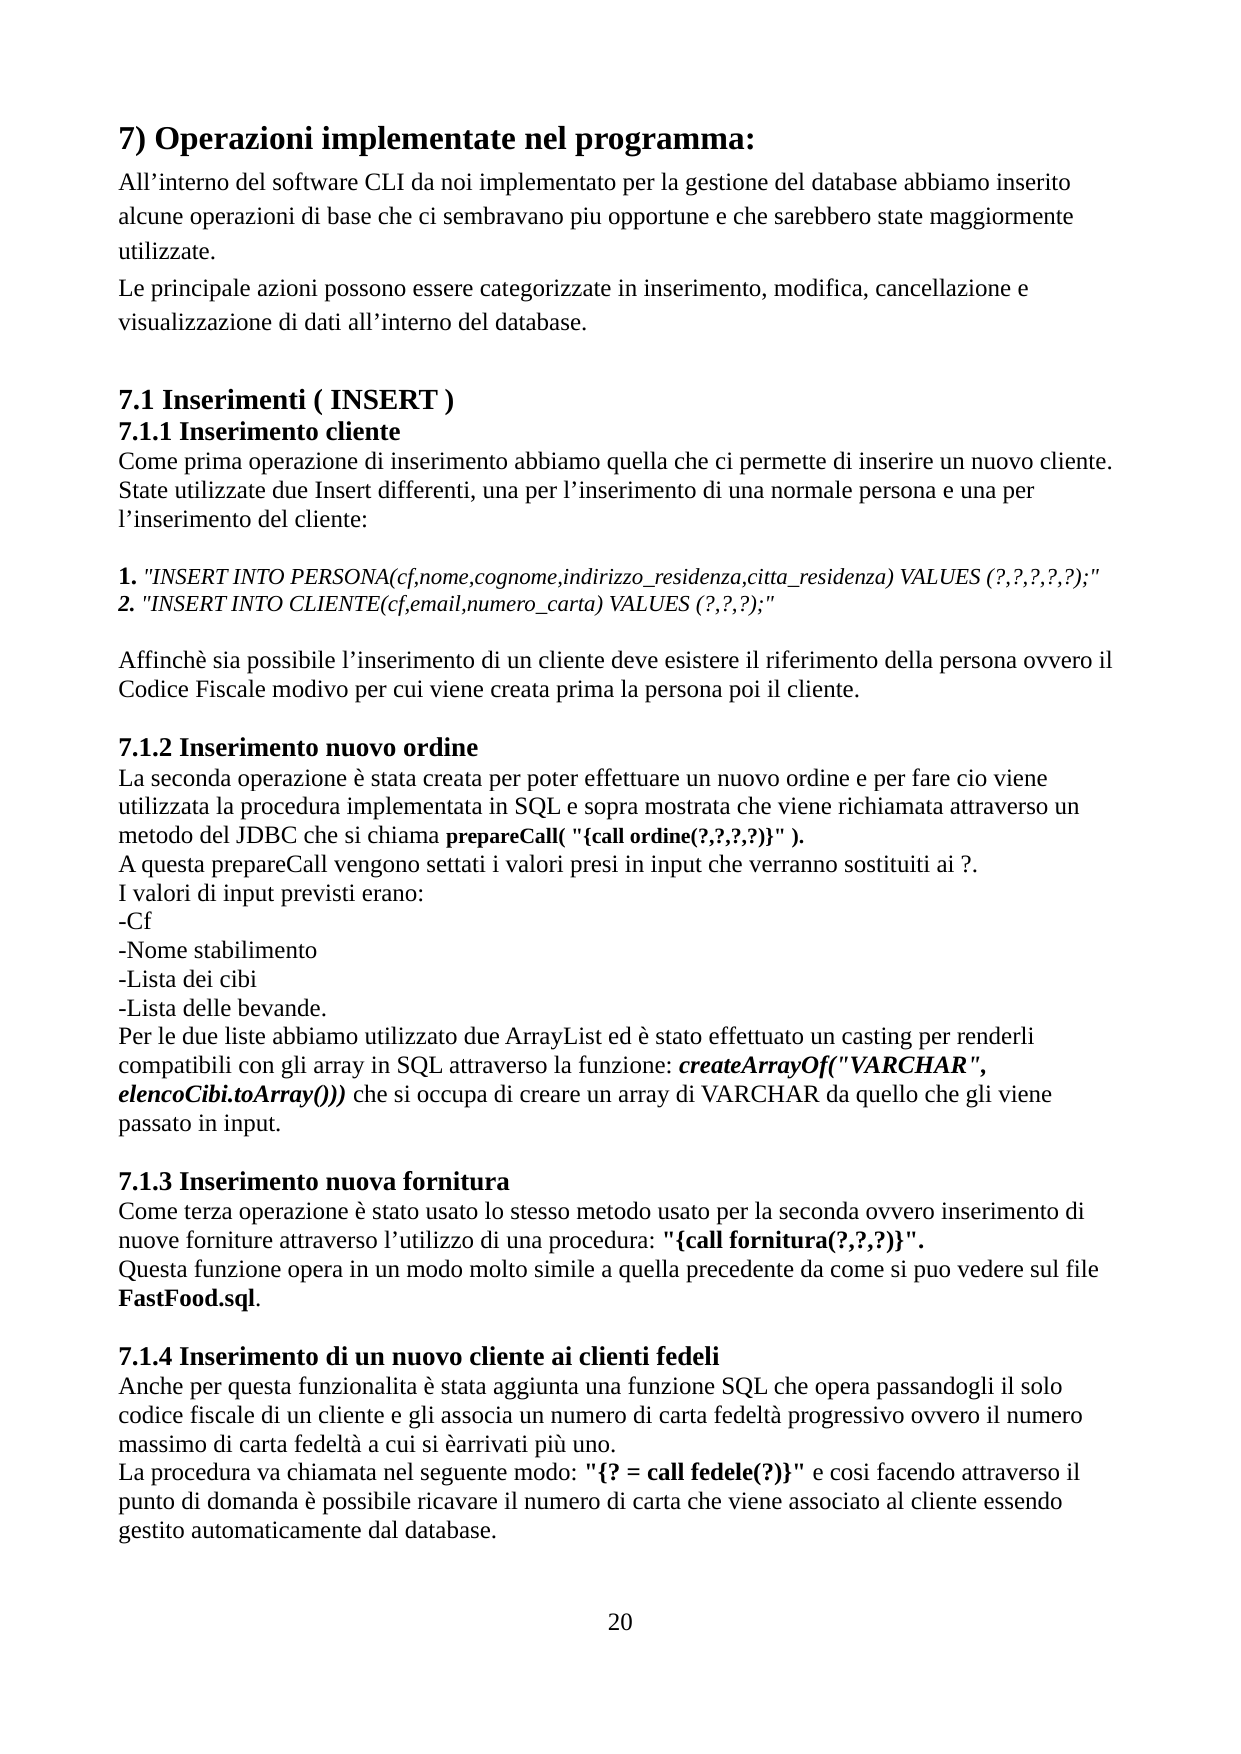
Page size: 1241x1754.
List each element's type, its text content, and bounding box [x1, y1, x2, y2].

text -Lista delle bevande. [118, 993, 1122, 1021]
text La procedura va chiamata nel seguente modo: "{? = call fedele(?)}" e cosi facendo attraverso il punto di domanda è possibile ricavare il numero di carta che viene associato al cliente essendo gestito automaticamente dal database. [118, 1457, 1122, 1544]
text 7.1.2 Inserimento nuovo ordine [118, 732, 1122, 763]
text All’interno del software CLI da noi implementato per la gestione del database abbiamo inserito alcune operazioni di base che ci sembravano piu opportune e che sarebbero state maggiormente utilizzate. [118, 167, 1122, 264]
text Per le due liste abbiamo utilizzato due ArrayList ed è stato effettuato un casting per renderli compatibili con gli array in SQL attraverso la funzione: createArrayOf("VARCHAR", elencoCibi.toArray())) che si occupa di creare un array di VARCHAR da quello che gli viene passato in input. [118, 1021, 1122, 1136]
text 7.1.4 Inserimento di un nuovo cliente ai clienti fedeli [118, 1340, 1122, 1371]
text State utilizzate due Insert differenti, una per l’inserimento di una normale persona e una per l’inserimento del cliente: [118, 475, 1122, 533]
text -Nome stabilimento [118, 935, 1122, 964]
text La seconda operazione è stata creata per poter effettuare un nuovo ordine e per fare cio viene utilizzata la procedura implementata in SQL e sopra mostrata che viene richiamata attraverso un metodo del JDBC che si chiama prepareCall( "{call ordine(?,?,?,?)}" ). [118, 763, 1122, 849]
text 2. "INSERT INTO CLIENTE(cf,email,numero_carta) VALUES (?,?,?);" [118, 590, 1122, 617]
text -Cf [118, 906, 1122, 935]
text A questa prepareCall vengono settati i valori presi in input che verranno sostituiti ai ?. [118, 849, 1122, 878]
text Come terza operazione è stato usato lo stesso metodo usato per la seconda ovvero inserimento di nuove forniture attraverso l’utilizzo di una procedura: "{call fornitura(?,?,?)}". [118, 1196, 1122, 1254]
text 1. "INSERT INTO PERSONA(cf,nome,cognome,indirizzo_residenza,citta_residenza) VALUES (?,?,?,?,?);" [118, 561, 1122, 590]
text 7.1.3 Inserimento nuova fornitura [118, 1165, 1122, 1196]
text 7) Operazioni implementate nel programma: [118, 118, 1122, 156]
text Affinchè sia possibile l’inserimento di un cliente deve esistere il riferimento della persona ovvero il Codice Fiscale modivo per cui viene creata prima la persona poi il cliente. [118, 645, 1122, 703]
text I valori di input previsti erano: [118, 878, 1122, 906]
text Le principale azioni possono essere categorizzate in inserimento, modifica, cancellazione e visualizzazione di dati all’interno del database. [118, 273, 1122, 336]
text 7.1.1 Inserimento cliente [118, 415, 1122, 446]
text -Lista dei cibi [118, 964, 1122, 993]
text 7.1 Inserimenti ( INSERT ) [118, 382, 1122, 415]
text Come prima operazione di inserimento abbiamo quella che ci permette di inserire un nuovo cliente. [118, 446, 1122, 475]
text Questa funzione opera in un modo molto simile a quella precedente da come si puo vedere sul file FastFood.sql. [118, 1254, 1122, 1311]
text Anche per questa funzionalita è stata aggiunta una funzione SQL che opera passandogli il solo codice fiscale di un cliente e gli associa un numero di carta fedeltà progressivo ovvero il numero massimo di carta fedeltà a cui si èarrivati più uno. [118, 1371, 1122, 1457]
